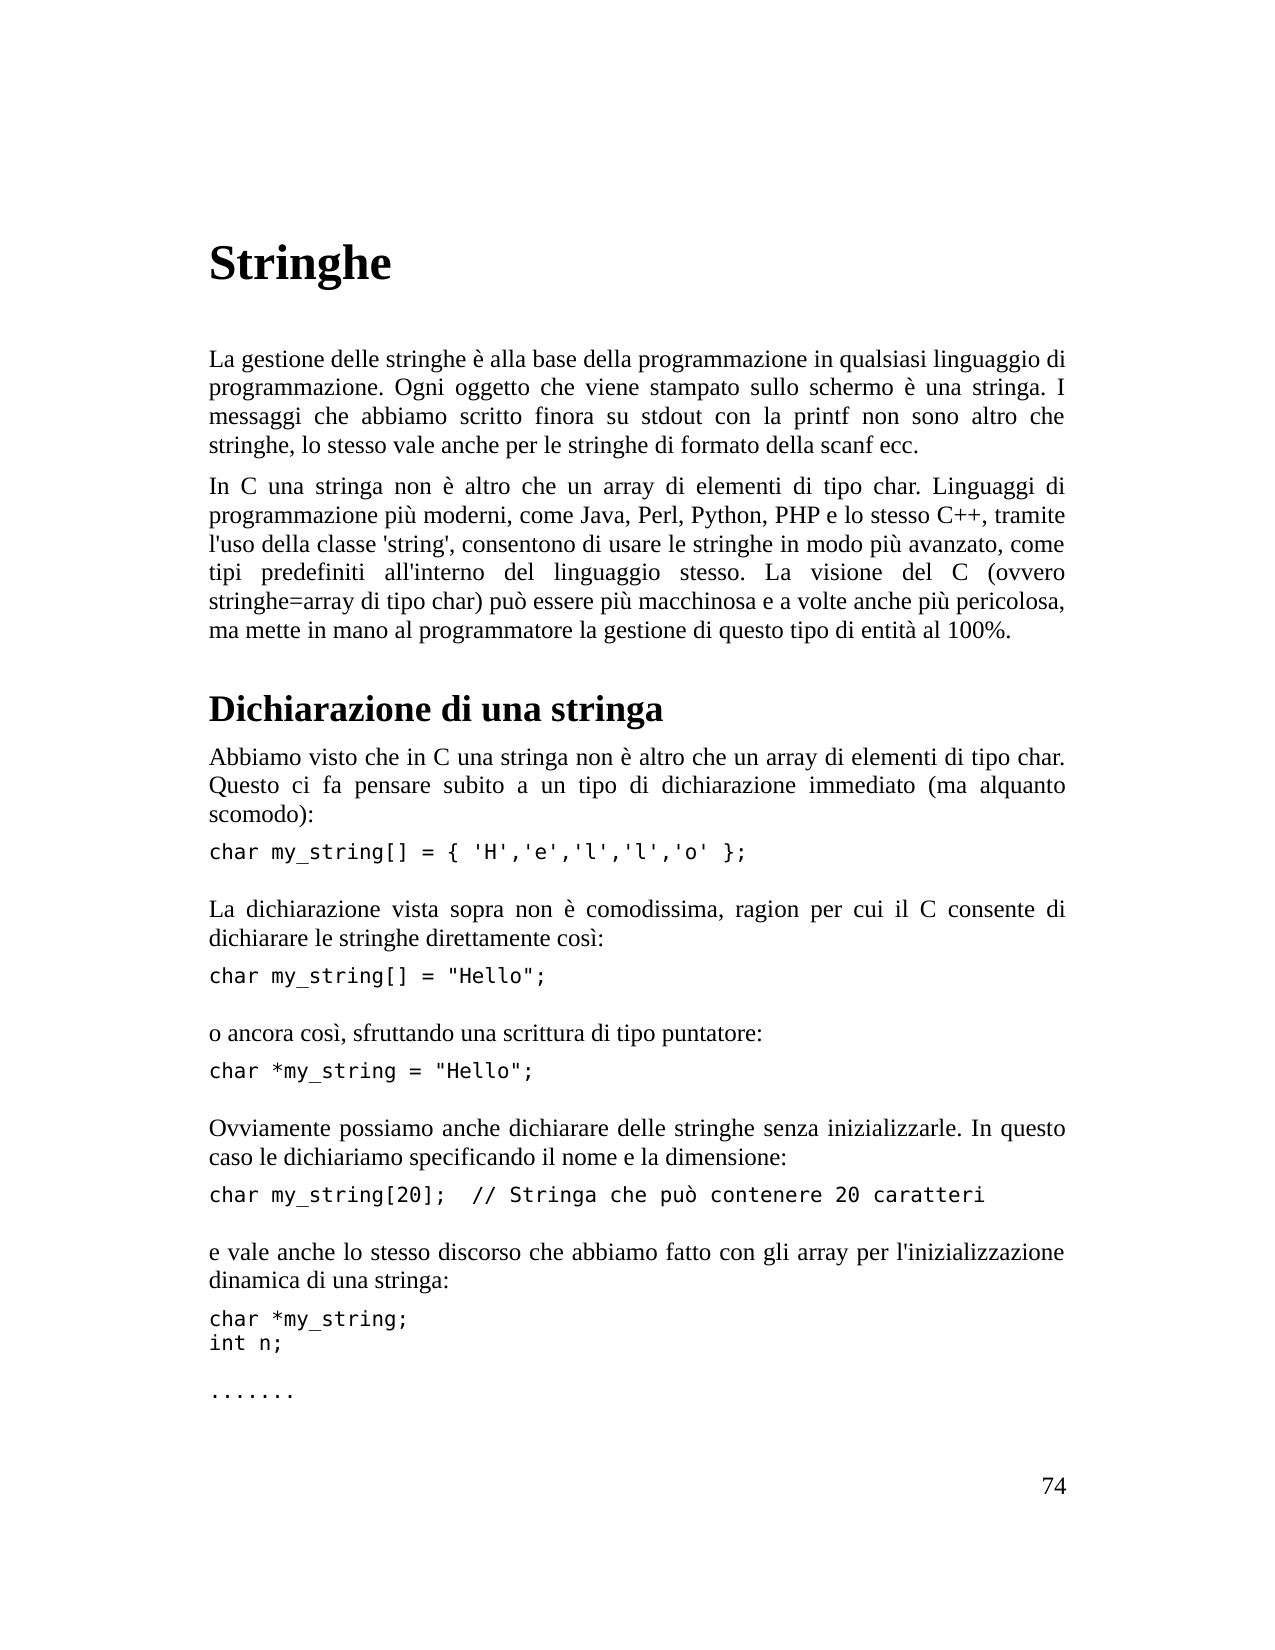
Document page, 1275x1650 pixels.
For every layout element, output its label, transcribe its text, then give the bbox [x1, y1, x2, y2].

text o ancora così, sfruttando una scrittura di tipo puntatore: [208, 1018, 1066, 1047]
text Ovviamente possiamo anche dichiarare delle stringhe senza inizializzarle. In questo caso le dichiariamo specificando il nome e la dimensione: [208, 1113, 1066, 1170]
text La gestione delle stringhe è alla base della programmazione in qualsiasi linguaggio di programmazione. Ogni oggetto che viene stampato sullo schermo è una stringa. I messaggi che abbiamo scritto finora su stdout con la printf non sono altro che stringhe, lo stesso vale anche per le stringhe di formato della scanf ecc. [208, 344, 1066, 459]
text char *my_string = "Hello"; [208, 1059, 1066, 1083]
text char my_string[20]; // Stringa che può contenere 20 caratteri [208, 1183, 1066, 1207]
text Abbiamo visto che in C una stringa non è altro che un array di elementi di tipo char. Questo ci fa pensare subito a un tipo di dichiarazione immediato (ma alquanto scomodo): [208, 742, 1066, 828]
subtitle Dichiarazione di una stringa [208, 686, 1066, 729]
text La dichiarazione vista sopra non è comodissima, ragion per cui il C consente di dichiarare le stringhe direttamente così: [208, 894, 1066, 952]
text char my_string[] = { 'H','e','l','l','o' }; [208, 840, 1066, 865]
subtitle Stringhe [208, 232, 1066, 290]
text In C una stringa non è altro che un array di elementi di tipo char. Linguaggi di programmazione più moderni, come Java, Perl, Python, PHP e lo stesso C++, tramite l'uso della classe 'string', consentono di usare le stringhe in modo più avanzato, come tipi predefiniti all'interno del linguaggio stesso. La visione del C (ovvero stringhe=array di tipo char) può essere più macchinosa e a volte anche più pericolosa, ma mette in mano al programmatore la gestione di questo tipo di entità al 100%. [208, 471, 1066, 644]
text int n; [208, 1331, 1066, 1355]
text ....... [208, 1379, 1066, 1404]
text char *my_string; [208, 1307, 1066, 1331]
text char my_string[] = "Hello"; [208, 964, 1066, 988]
text e vale anche lo stesso discorso che abbiamo fatto con gli array per l'inizializzazione dinamica di una stringa: [208, 1237, 1066, 1294]
